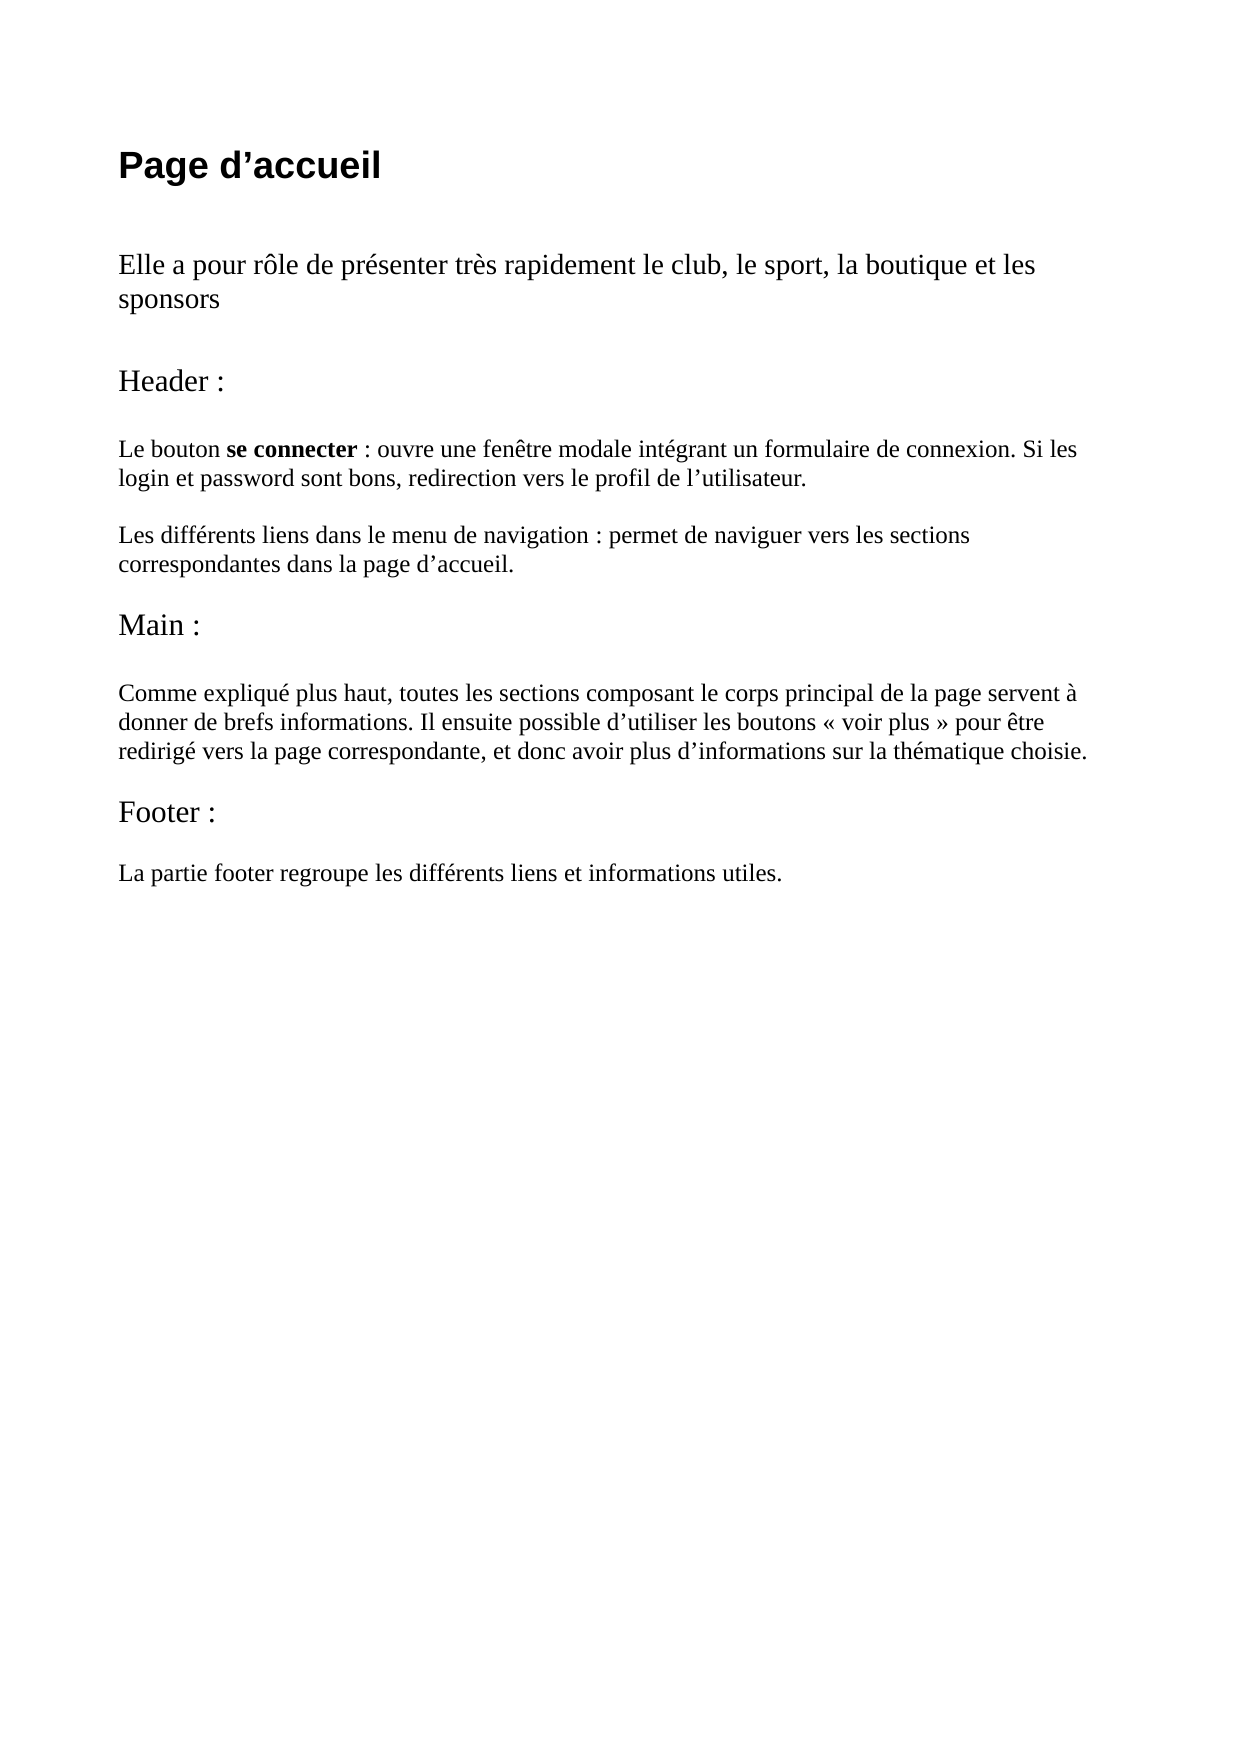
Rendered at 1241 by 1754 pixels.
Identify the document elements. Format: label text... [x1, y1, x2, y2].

text Comme expliqué plus haut, toutes les sections composant le corps principal de la page servent à donner de brefs informations. Il ensuite possible d’utiliser les boutons « voir plus » pour être redirigé vers la page correspondante, et donc avoir plus d’informations sur la thématique choisie. Footer : [118, 678, 1122, 829]
subtitle Page d’accueil [118, 143, 1122, 187]
text Le bouton se connecter : ouvre une fenêtre modale intégrant un formulaire de connexion. Si les login et password sont bons, redirection vers le profil de l’utilisateur. [118, 434, 1122, 492]
text Header : [118, 362, 1122, 398]
text Main : [118, 607, 1122, 642]
text La partie footer regroupe les différents liens et informations utiles. [118, 858, 1122, 887]
text Elle a pour rôle de présenter très rapidement le club, le sport, la boutique et les sponsors [118, 247, 1122, 314]
text Les différents liens dans le menu de navigation : permet de naviguer vers les sections correspondantes dans la page d’accueil. [118, 520, 1122, 578]
